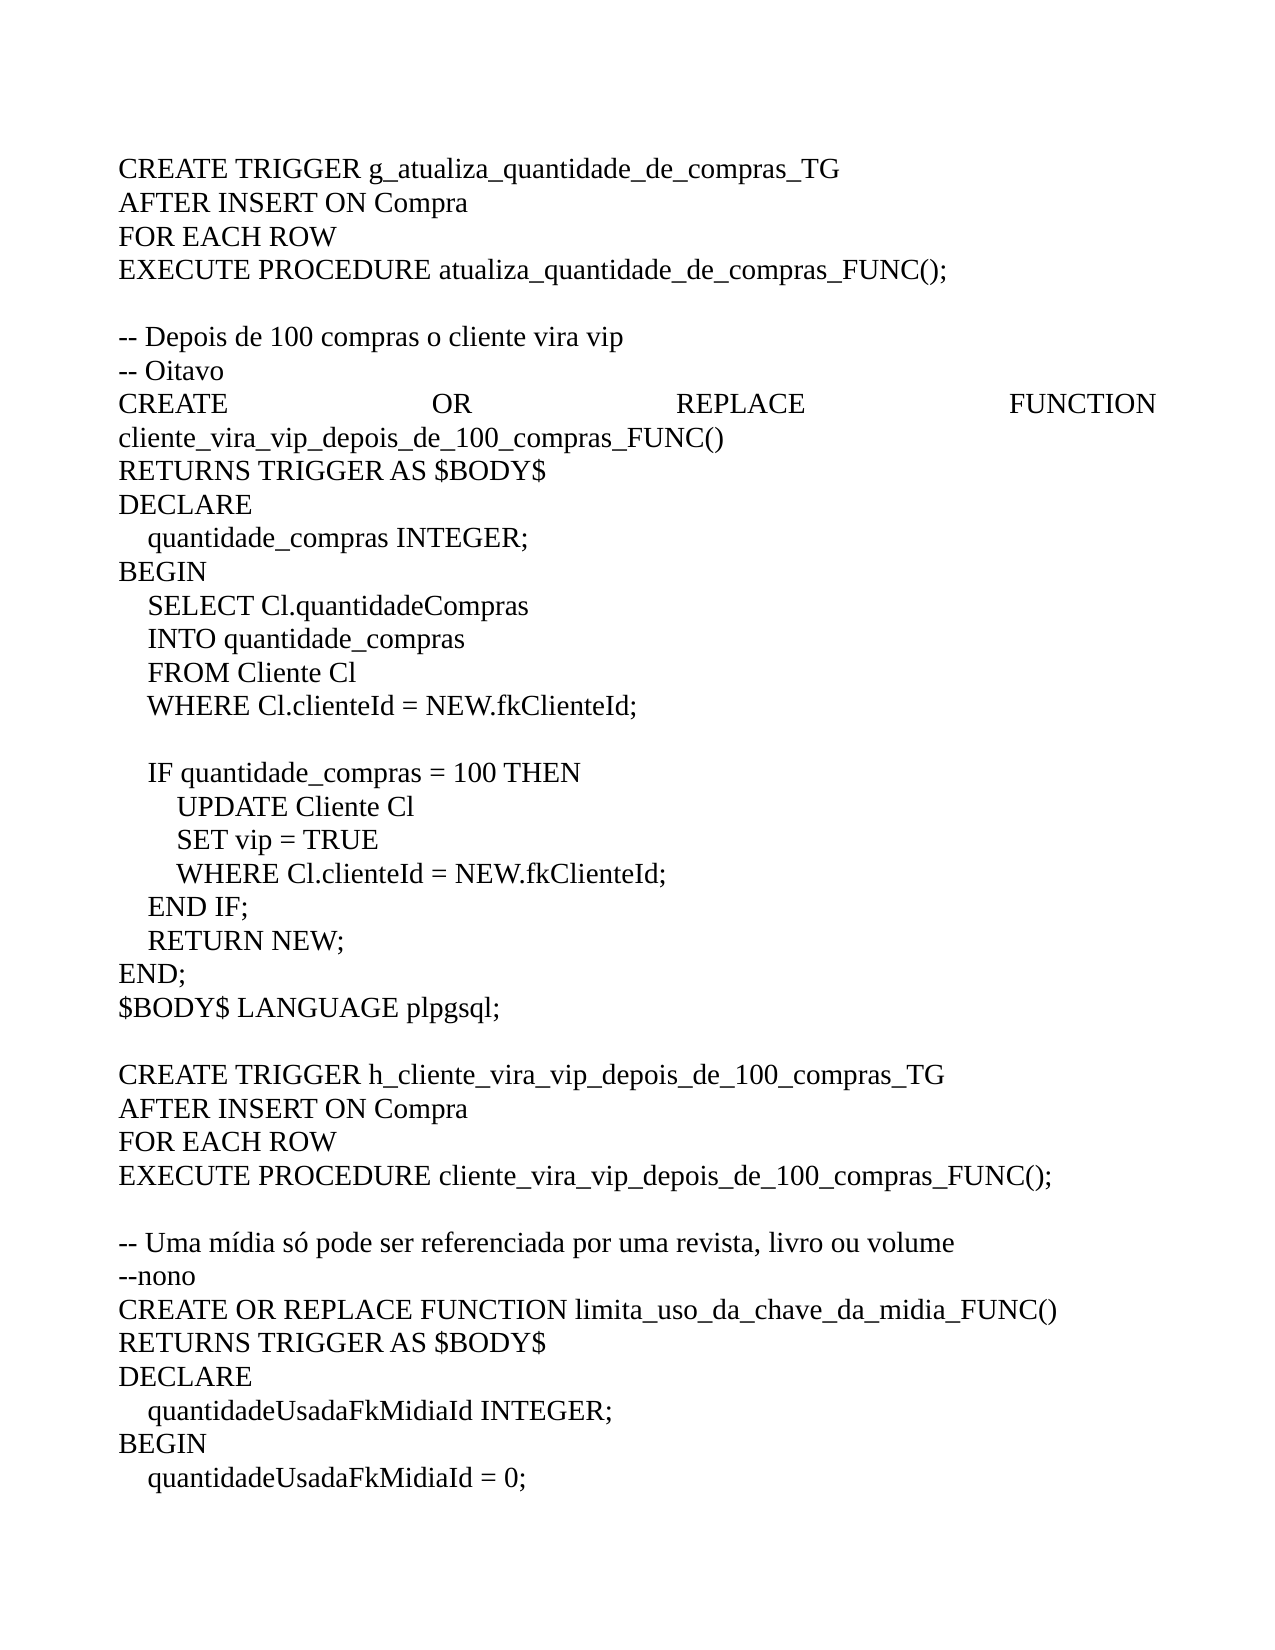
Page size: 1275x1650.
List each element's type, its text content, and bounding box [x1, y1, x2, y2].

text BEGIN [118, 1426, 1157, 1460]
text RETURNS TRIGGER AS $BODY$ [118, 1326, 1157, 1359]
text --nono [118, 1258, 1157, 1292]
text DECLARE [118, 487, 1157, 521]
text EXECUTE PROCEDURE atualiza_quantidade_de_compras_FUNC(); [118, 252, 1157, 286]
text CREATE OR REPLACE FUNCTION cliente_vira_vip_depois_de_100_compras_FUNC() [118, 386, 1157, 453]
text CREATE OR REPLACE FUNCTION limita_uso_da_chave_da_midia_FUNC() [118, 1292, 1157, 1326]
text -- Oitavo [118, 353, 1157, 386]
text quantidade_compras INTEGER; [118, 521, 1157, 554]
text RETURNS TRIGGER AS $BODY$ [118, 453, 1157, 487]
text WHERE Cl.clienteId = NEW.fkClienteId; [118, 688, 1157, 722]
text RETURN NEW; [118, 923, 1157, 957]
text SET vip = TRUE [118, 822, 1157, 856]
text AFTER INSERT ON Compra [118, 1091, 1157, 1124]
text $BODY$ LANGUAGE plpgsql; [118, 990, 1157, 1024]
text FOR EACH ROW [118, 219, 1157, 252]
text SELECT Cl.quantidadeCompras [118, 588, 1157, 621]
text END IF; [118, 889, 1157, 923]
text IF quantidade_compras = 100 THEN [118, 755, 1157, 789]
text WHERE Cl.clienteId = NEW.fkClienteId; [118, 856, 1157, 889]
text CREATE TRIGGER h_cliente_vira_vip_depois_de_100_compras_TG [118, 1057, 1157, 1091]
text quantidadeUsadaFkMidiaId = 0; [118, 1460, 1157, 1493]
text BEGIN [118, 554, 1157, 588]
text FROM Cliente Cl [118, 655, 1157, 688]
text EXECUTE PROCEDURE cliente_vira_vip_depois_de_100_compras_FUNC(); [118, 1158, 1157, 1191]
text DECLARE [118, 1359, 1157, 1393]
text UPDATE Cliente Cl [118, 789, 1157, 822]
text -- Uma mídia só pode ser referenciada por uma revista, livro ou volume [118, 1225, 1157, 1258]
text END; [118, 957, 1157, 990]
text FOR EACH ROW [118, 1124, 1157, 1158]
text AFTER INSERT ON Compra [118, 185, 1157, 219]
text -- Depois de 100 compras o cliente vira vip [118, 319, 1157, 353]
text quantidadeUsadaFkMidiaId INTEGER; [118, 1393, 1157, 1426]
text CREATE TRIGGER g_atualiza_quantidade_de_compras_TG [118, 152, 1157, 185]
text INTO quantidade_compras [118, 621, 1157, 655]
